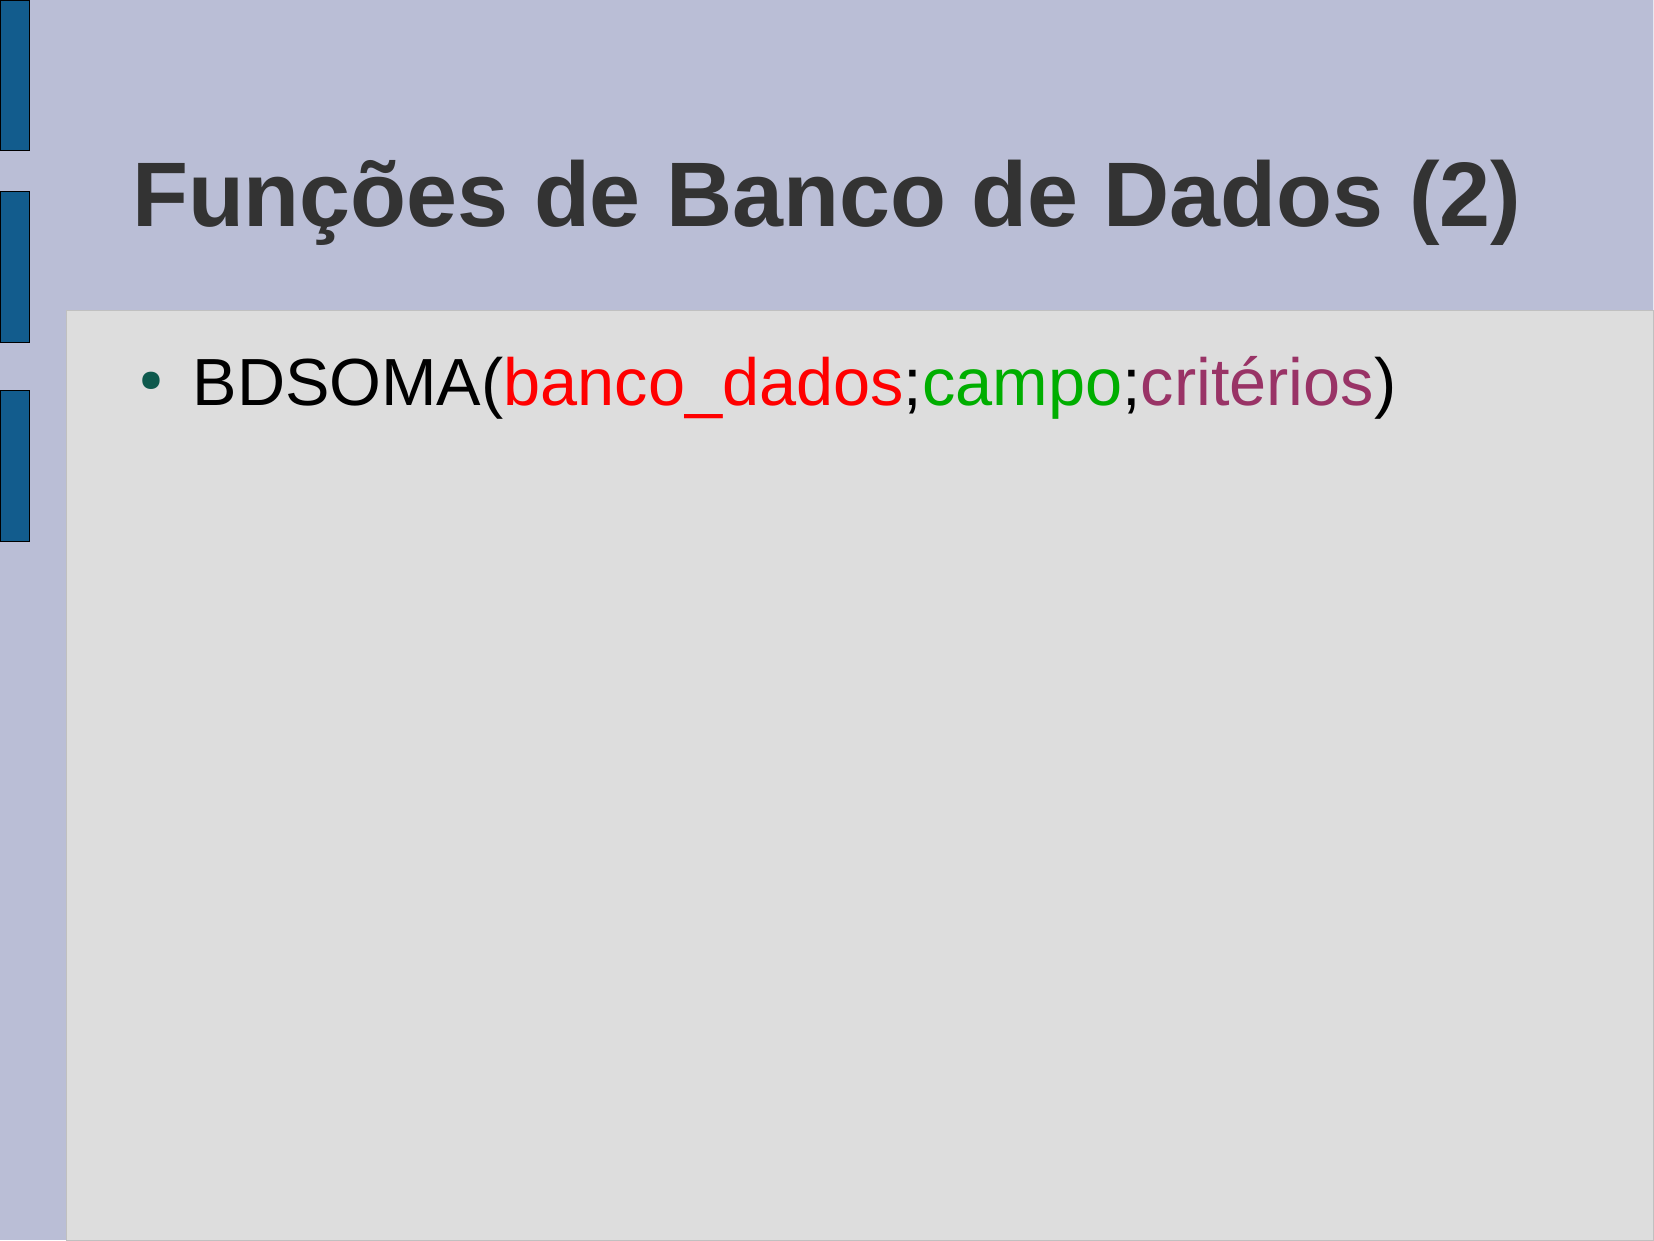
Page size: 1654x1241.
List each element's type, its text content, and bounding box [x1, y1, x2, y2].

list BDSOMA(banco_dados;campo;critérios) [121, 344, 1534, 1112]
title Funções de Banco de Dados (2) [121, 98, 1534, 291]
